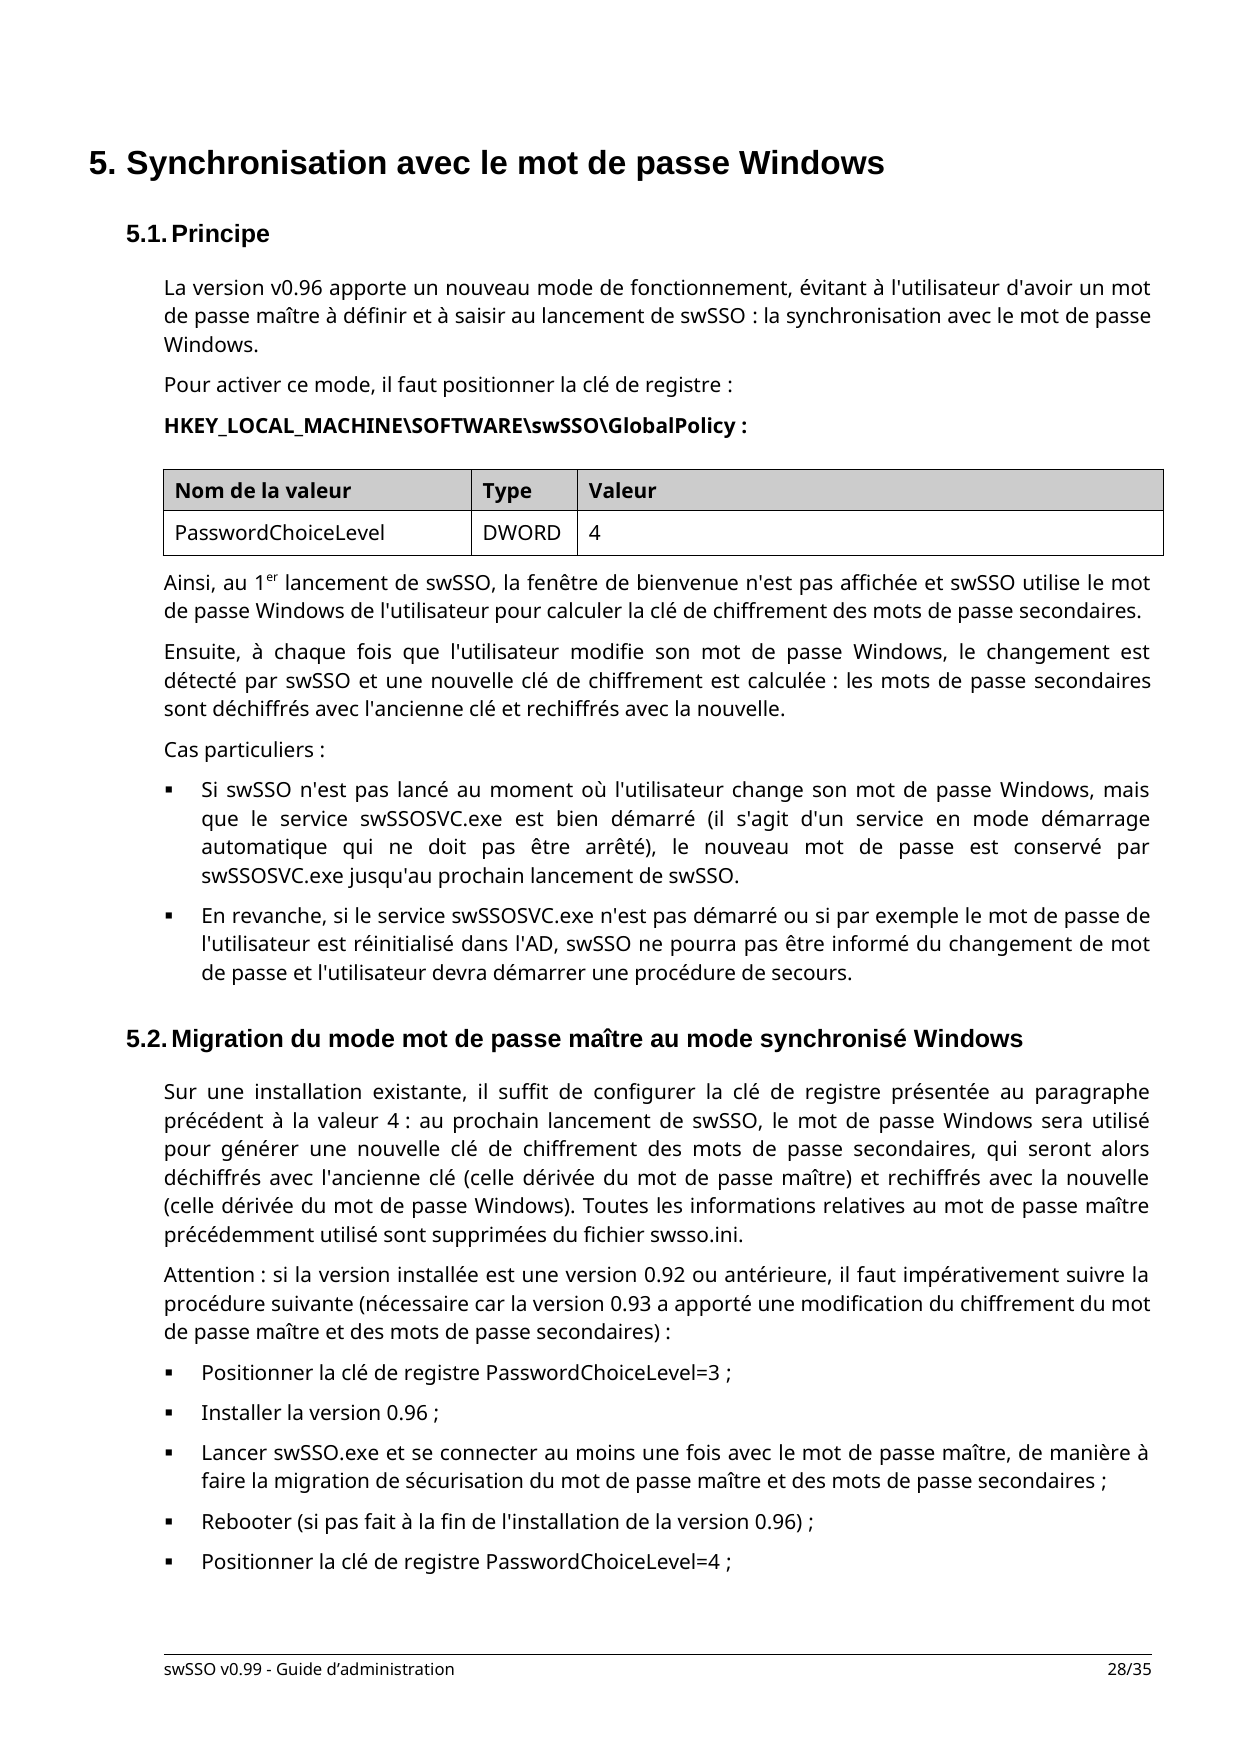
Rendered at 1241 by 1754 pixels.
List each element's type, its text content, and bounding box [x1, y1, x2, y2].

text HKEY_LOCAL_MACHINE\SOFTWARE\swSSO\GlobalPolicy : [164, 412, 1152, 440]
text Pour activer ce mode, il faut positionner la clé de registre : [164, 371, 1152, 399]
list Lancer swSSO.exe et se connecter au moins une fois avec le mot de passe maître, de manière à faire la migration de sécurisation du mot de passe maître et des mots de passe secondaires ; [164, 1438, 1152, 1495]
table_header Type [472, 470, 577, 510]
list Positionner la clé de registre PasswordChoiceLevel=3 ; [164, 1358, 1152, 1386]
text Sur une installation existante, il suffit de configurer la clé de registre présentée au paragraphe précédent à la valeur 4 : au prochain lancement de swSSO, le mot de passe Windows sera utilisé pour générer une nouvelle clé de chiffrement des mots de passe secondaires, qui seront alors déchiffrés avec l'ancienne clé (celle dérivée du mot de passe maître) et rechiffrés avec la nouvelle (celle dérivée du mot de passe Windows). Toutes les informations relatives au mot de passe maître précédemment utilisé sont supprimées du fichier swsso.ini. [164, 1077, 1152, 1248]
list Installer la version 0.96 ; [164, 1398, 1152, 1426]
text Ainsi, au 1er lancement de swSSO, la fenêtre de bienvenue n'est pas affichée et swSSO utilise le mot de passe Windows de l'utilisateur pour calculer la clé de chiffrement des mots de passe secondaires. [164, 568, 1152, 625]
list Si swSSO n'est pas lancé au moment où l'utilisateur change son mot de passe Windows, mais que le service swSSOSVC.exe est bien démarré (il s'agit d'un service en mode démarrage automatique qui ne doit pas être arrêté), le nouveau mot de passe est conservé par swSSOSVC.exe jusqu'au prochain lancement de swSSO. [164, 775, 1152, 889]
list Rebooter (si pas fait à la fin de l'installation de la version 0.96) ; [164, 1507, 1152, 1535]
table_header Nom de la valeur [164, 470, 471, 510]
subtitle Principe [126, 219, 1152, 248]
list En revanche, si le service swSSOSVC.exe n'est pas démarré ou si par exemple le mot de passe de l'utilisateur est réinitialisé dans l'AD, swSSO ne pourra pas être informé du changement de mot de passe et l'utilisateur devra démarrer une procédure de secours. [164, 901, 1152, 986]
table_cell PasswordChoiceLevel [164, 511, 471, 554]
text Attention : si la version installée est une version 0.92 ou antérieure, il faut impérativement suivre la procédure suivante (nécessaire car la version 0.93 a apporté une modification du chiffrement du mot de passe maître et des mots de passe secondaires) : [164, 1261, 1152, 1346]
subtitle Synchronisation avec le mot de passe Windows [89, 143, 1152, 182]
subtitle Migration du mode mot de passe maître au mode synchronisé Windows [126, 1024, 1152, 1052]
list Positionner la clé de registre PasswordChoiceLevel=4 ; [164, 1547, 1152, 1575]
table_cell DWORD [472, 511, 577, 554]
table_header Valeur [578, 470, 1163, 510]
text La version v0.96 apporte un nouveau mode de fonctionnement, évitant à l'utilisateur d'avoir un mot de passe maître à définir et à saisir au lancement de swSSO : la synchronisation avec le mot de passe Windows. [164, 273, 1152, 358]
table_cell 4 [578, 511, 1163, 554]
text Cas particuliers : [164, 735, 1152, 764]
text Ensuite, à chaque fois que l'utilisateur modifie son mot de passe Windows, le changement est détecté par swSSO et une nouvelle clé de chiffrement est calculée : les mots de passe secondaires sont déchiffrés avec l'ancienne clé et rechiffrés avec la nouvelle. [164, 637, 1152, 723]
